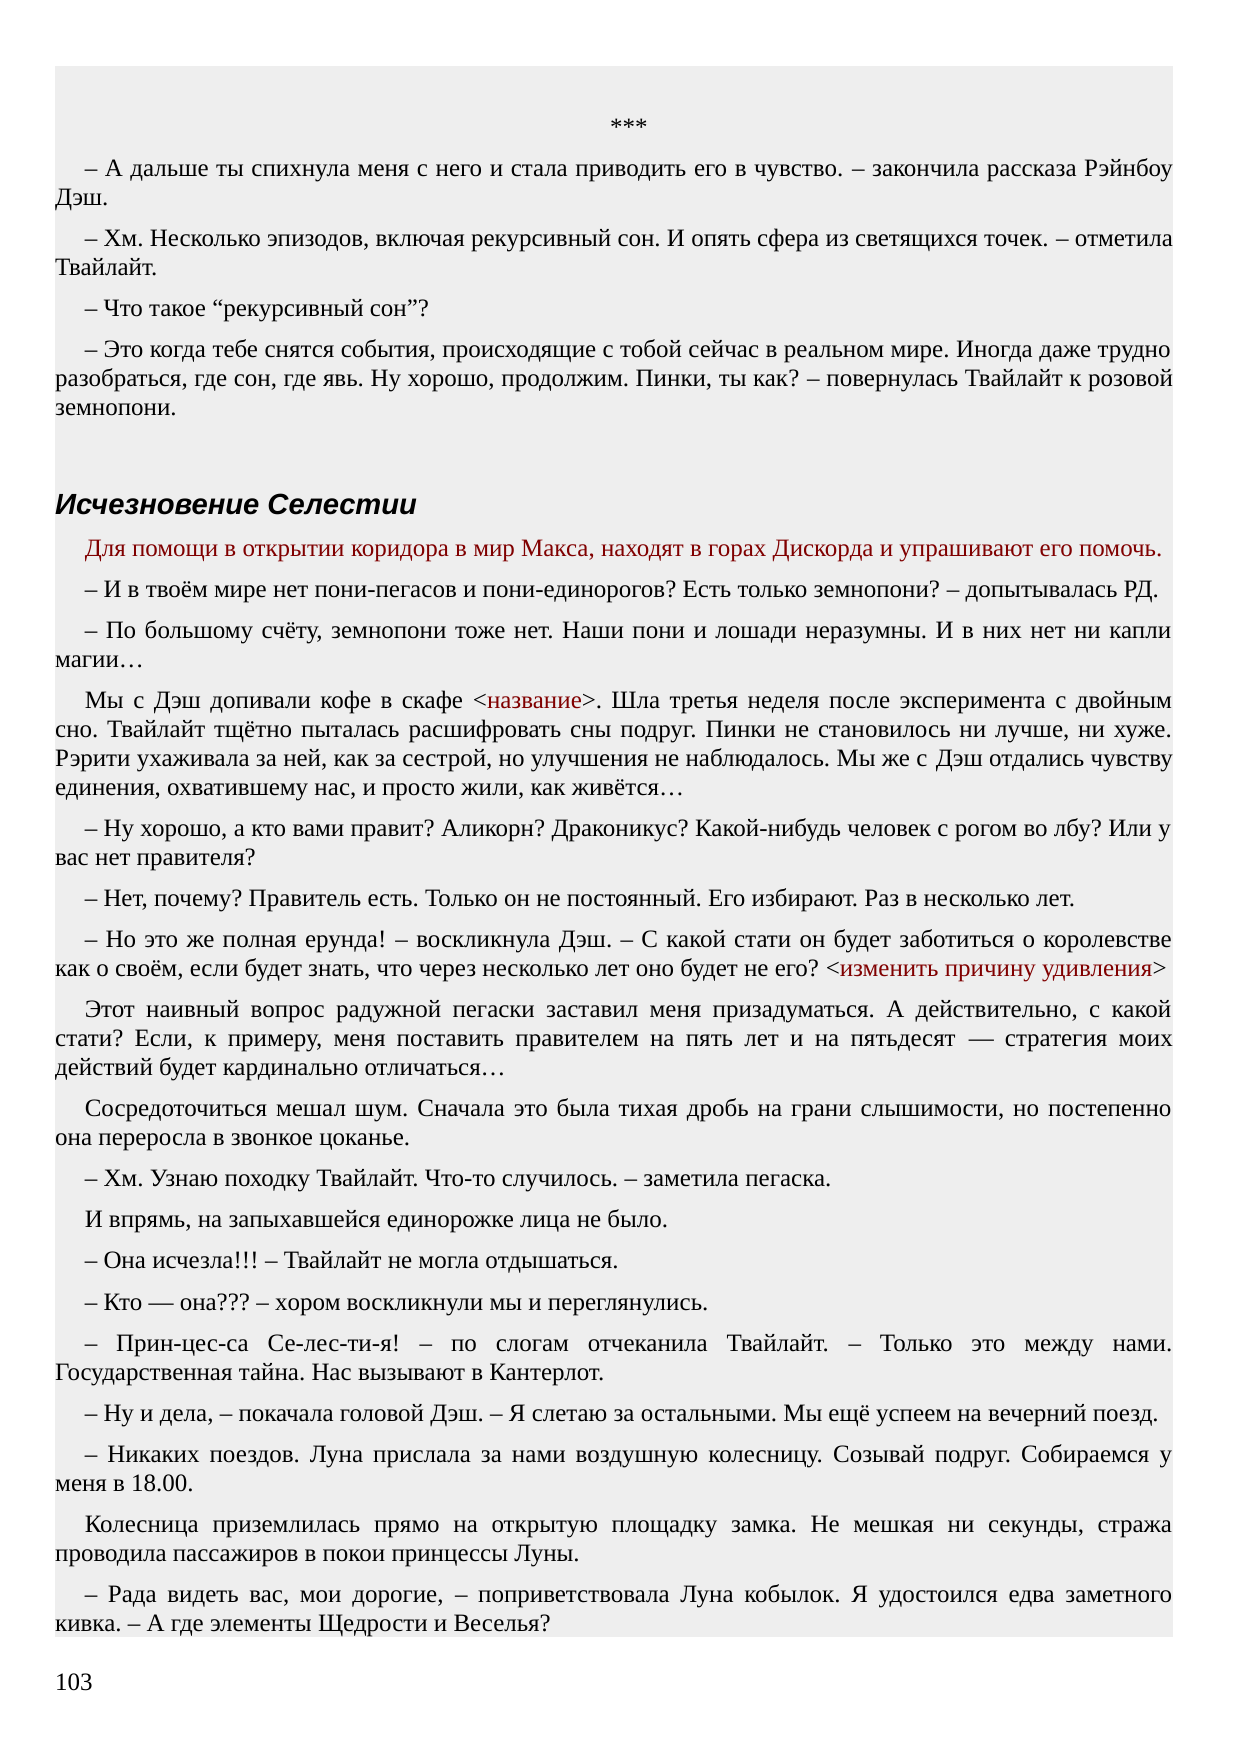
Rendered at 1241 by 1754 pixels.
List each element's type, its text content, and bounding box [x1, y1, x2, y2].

text – Она исчезла!!! – Твайлайт не могла отдышаться. [55, 1246, 1173, 1274]
text – Никаких поездов. Луна прислала за нами воздушную колесницу. Созывай подруг. Собираемся у меня в 18.00. [55, 1439, 1173, 1497]
text И впрямь, на запыхавшейся единорожке лица не было. [55, 1204, 1173, 1233]
text – Ну и дела, – покачала головой Дэш. – Я слетаю за остальными. Мы ещё успеем на вечерний поезд. [55, 1398, 1173, 1427]
text – Нет, почему? Правитель есть. Только он не постоянный. Его избирают. Раз в несколько лет. [55, 883, 1173, 912]
text *** [55, 112, 1173, 141]
text Для помощи в открытии коридора в мир Макса, находят в горах Дискорда и упрашивают его помочь. [55, 533, 1173, 562]
text – И в твоём мире нет пони-пегасов и пони-единорогов? Есть только земнопони? – допытывалась РД. [55, 574, 1173, 603]
text Мы с Дэш допивали кофе в cкафе <название>. Шла третья неделя после эксперимента с двойным сно. Твайлайт тщётно пыталась расшифровать сны подруг. Пинки не становилось ни лучше, ни хуже. Рэрити ухаживала за ней, как за сестрой, но улучшения не наблюдалось. Мы же с Дэш отдались чувству единения, охватившему нас, и просто жили, как живётся… [55, 686, 1173, 801]
text Этот наивный вопрос радужной пегаски заставил меня призадуматься. А действительно, с какой стати? Если, к примеру, меня поставить правителем на пять лет и на пятьдесят — стратегия моих действий будет кардинально отличаться… [55, 994, 1173, 1081]
text Сосредоточиться мешал шум. Сначала это была тихая дробь на грани слышимости, но постепенно она переросла в звонкое цоканье. [55, 1093, 1173, 1151]
text – Прин-цес-са Се-лес-ти-я! – по слогам отчеканила Твайлайт. – Только это между нами. Государственная тайна. Нас вызывают в Кантерлот. [55, 1328, 1173, 1386]
text – Рада видеть вас, мои дорогие, – поприветствовала Луна кобылок. Я удостоился едва заметного кивка. – А где элементы Щедрости и Веселья? [55, 1579, 1173, 1637]
text – Хм. Несколько эпизодов, включая рекурсивный сон. И опять сфера из светящихся точек. – отметила Твайлайт. [55, 223, 1173, 281]
text – Кто — она??? – хором воскликнули мы и переглянулись. [55, 1287, 1173, 1316]
text Колесница приземлилась прямо на открытую площадку замка. Не мешкая ни секунды, стража проводила пассажиров в покои принцессы Луны. [55, 1509, 1173, 1567]
text – А дальше ты спихнула меня с него и стала приводить его в чувство. – закончила рассказа Рэйнбоу Дэш. [55, 153, 1173, 211]
text – Что такое “рекурсивный сон”? [55, 293, 1173, 322]
text – По большому счёту, земнопони тоже нет. Наши пони и лошади неразумны. И в них нет ни капли магии… [55, 616, 1173, 673]
text – Это когда тебе снятся события, происходящие с тобой сейчас в реальном мире. Иногда даже трудно разобраться, где сон, где явь. Ну хорошо, продолжим. Пинки, ты как? – повернулась Твайлайт к розовой земнопони. [55, 334, 1173, 421]
subtitle Исчезновение Селестии [55, 487, 1173, 521]
text – Но это же полная ерунда! – воскликнула Дэш. – С какой стати он будет заботиться о королевстве как о своём, если будет знать, что через несколько лет оно будет не его? <изменить причину удивления> [55, 924, 1173, 982]
text – Ну хорошо, а кто вами правит? Аликорн? Драконикус? Какой-нибудь человек с рогом во лбу? Или у вас нет правителя? [55, 813, 1173, 871]
text – Хм. Узнаю походку Твайлайт. Что-то случилось. – заметила пегаска. [55, 1163, 1173, 1192]
